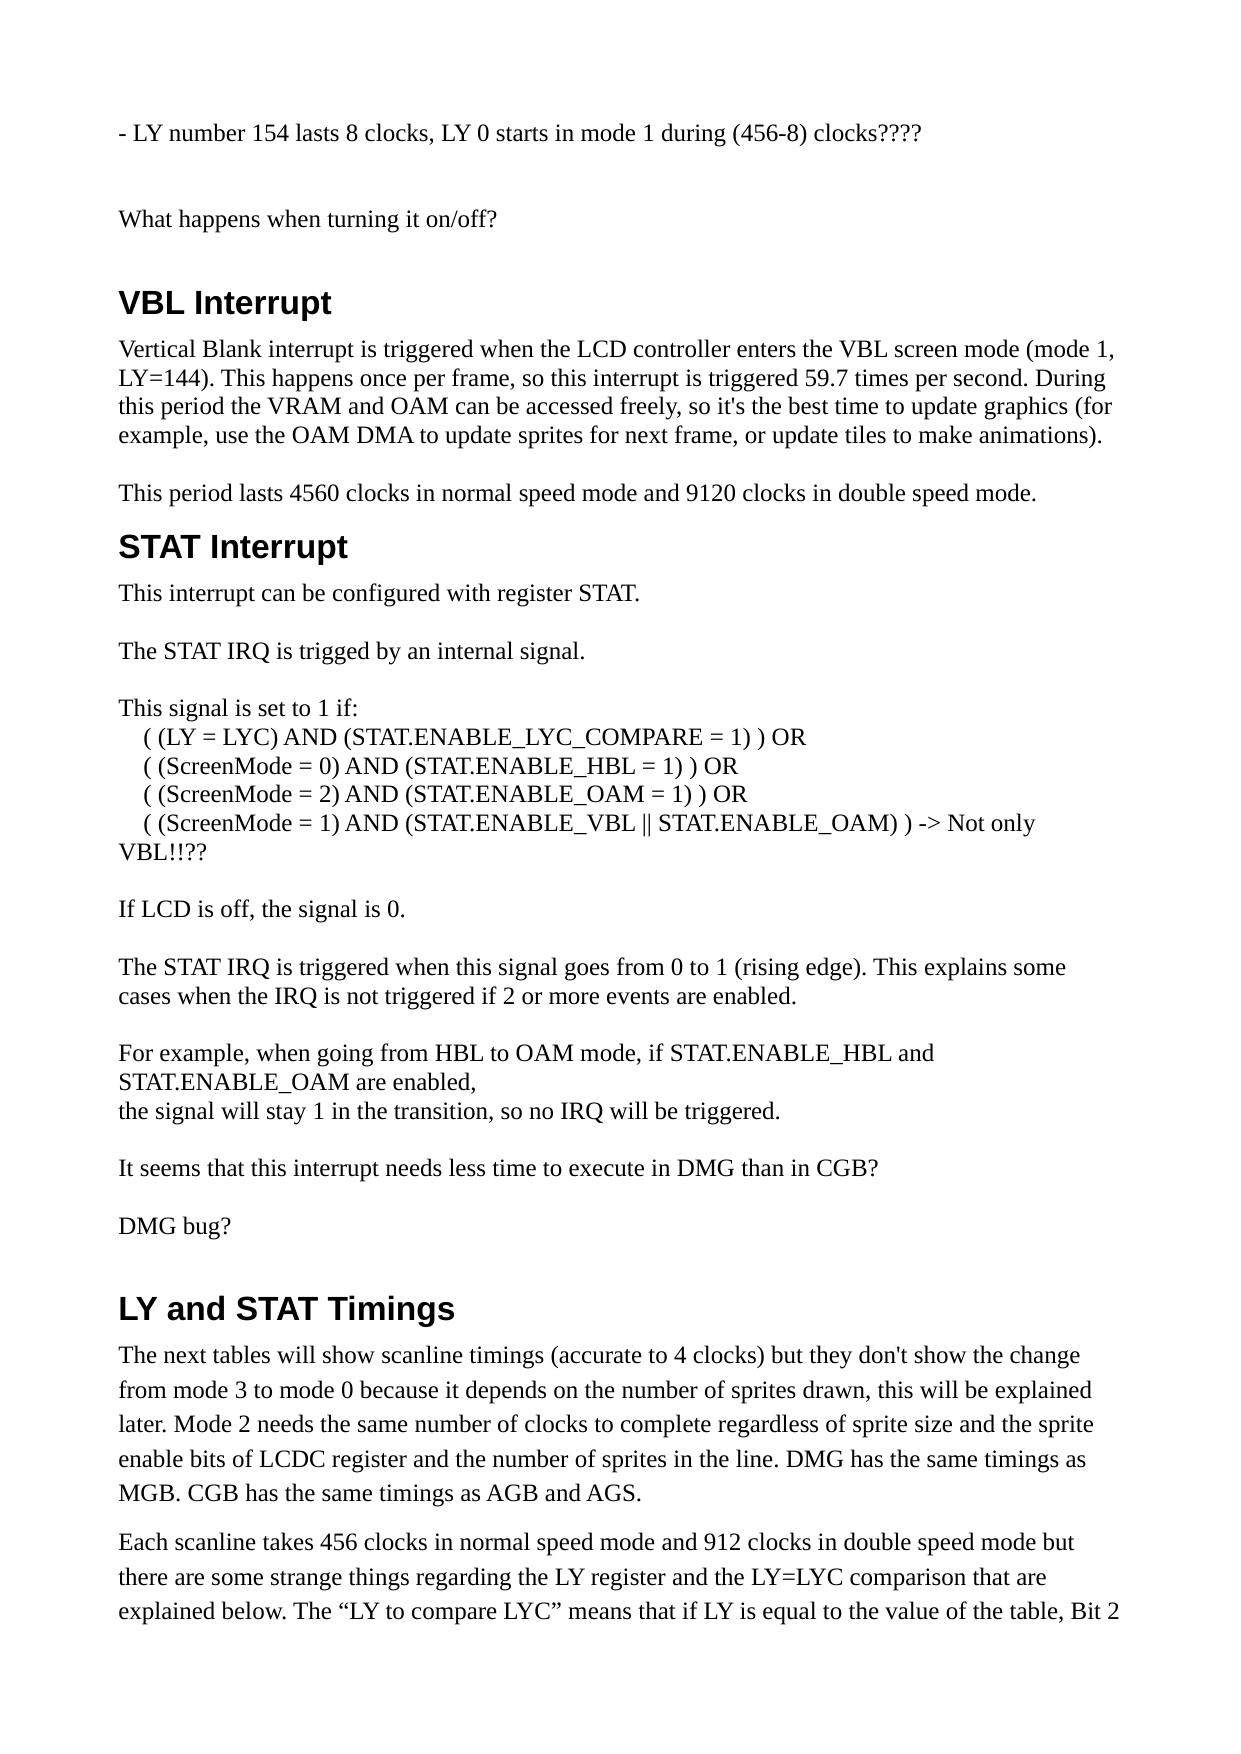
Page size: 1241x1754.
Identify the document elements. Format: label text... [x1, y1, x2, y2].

text ( (ScreenMode = 1) AND (STAT.ENABLE_VBL || STAT.ENABLE_OAM) ) -> Not only VBL!!?? [118, 808, 1122, 866]
text It seems that this interrupt needs less time to execute in DMG than in CGB? [118, 1153, 1122, 1182]
text What happens when turning it on/off? [118, 204, 1122, 233]
text DMG bug? [118, 1211, 1122, 1239]
text The STAT IRQ is trigged by an internal signal. [118, 636, 1122, 664]
text Vertical Blank interrupt is triggered when the LCD controller enters the VBL screen mode (mode 1, LY=144). This happens once per frame, so this interrupt is triggered 59.7 times per second. During this period the VRAM and OAM can be accessed freely, so it's the best time to update graphics (for example, use the OAM DMA to update sprites for next frame, or update tiles to make animations). [118, 334, 1122, 449]
text If LCD is off, the signal is 0. [118, 894, 1122, 923]
text For example, when going from HBL to OAM mode, if STAT.ENABLE_HBL and STAT.ENABLE_OAM are enabled, [118, 1038, 1122, 1096]
subtitle STAT Interrupt [118, 527, 1122, 566]
text ( (LY = LYC) AND (STAT.ENABLE_LYC_COMPARE = 1) ) OR [118, 722, 1122, 751]
text This signal is set to 1 if: [118, 693, 1122, 722]
text Each scanline takes 456 clocks in normal speed mode and 912 clocks in double speed mode but there are some strange things regarding the LY register and the LY=LYC comparison that are explained below. The “LY to compare LYC” means that if LY is equal to the value of the table, Bit 2 [118, 1527, 1122, 1625]
text - LY number 154 lasts 8 clocks, LY 0 starts in mode 1 during (456-8) clocks???? [118, 118, 1122, 147]
text The STAT IRQ is triggered when this signal goes from 0 to 1 (rising edge). This explains some cases when the IRQ is not triggered if 2 or more events are enabled. [118, 952, 1122, 1009]
text This interrupt can be configured with register STAT. [118, 578, 1122, 607]
text ( (ScreenMode = 2) AND (STAT.ENABLE_OAM = 1) ) OR [118, 779, 1122, 808]
text the signal will stay 1 in the transition, so no IRQ will be triggered. [118, 1096, 1122, 1124]
text This period lasts 4560 clocks in normal speed mode and 9120 clocks in double speed mode. [118, 478, 1122, 506]
subtitle VBL Interrupt [118, 283, 1122, 321]
text The next tables will show scanline timings (accurate to 4 clocks) but they don't show the change from mode 3 to mode 0 because it depends on the number of sprites drawn, this will be explained later. Mode 2 needs the same number of clocks to complete regardless of sprite size and the sprite enable bits of LCDC register and the number of sprites in the line. DMG has the same timings as MGB. CGB has the same timings as AGB and AGS. [118, 1340, 1122, 1507]
subtitle LY and STAT Timings [118, 1289, 1122, 1328]
text ( (ScreenMode = 0) AND (STAT.ENABLE_HBL = 1) ) OR [118, 751, 1122, 779]
